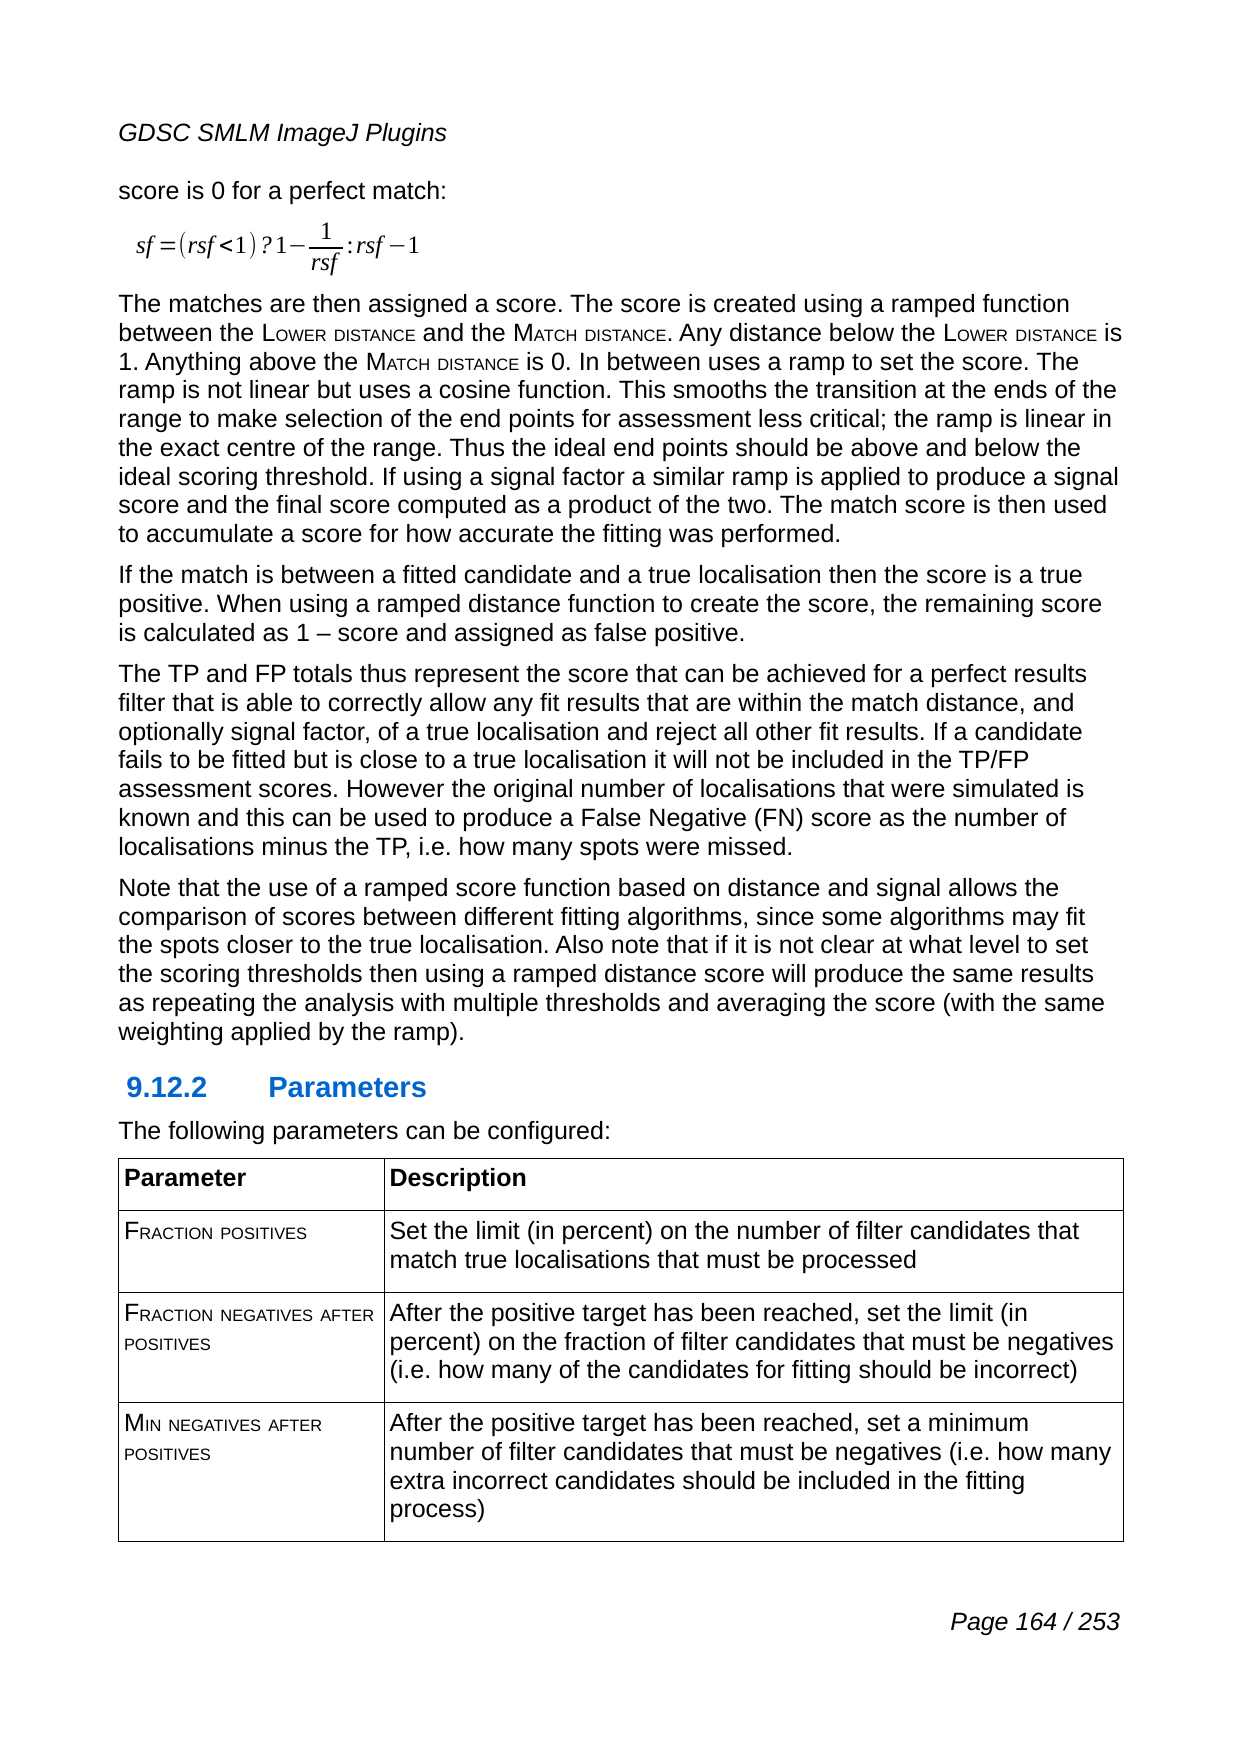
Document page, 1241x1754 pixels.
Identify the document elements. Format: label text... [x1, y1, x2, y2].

text score is 0 for a perfect match: [118, 176, 1122, 205]
text The TP and FP totals thus represent the score that can be achieved for a perfect results filter that is able to correctly allow any fit results that are within the match distance, and optionally signal factor, of a true localisation and reject all other fit results. If a candidate fails to be fitted but is close to a true localisation it will not be included in the TP/FP assessment scores. However the original number of localisations that were simulated is known and this can be used to produce a False Negative (FN) score as the number of localisations minus the TP, i.e. how many spots were missed. [118, 659, 1122, 860]
text The matches are then assigned a score. The score is created using a ramped function between the Lower distance and the Match distance. Any distance below the Lower distance is 1. Anything above the Match distance is 0. In between uses a ramp to set the score. The ramp is not linear but uses a cosine function. This smooths the transition at the ends of the range to make selection of the end points for assessment less critical; the ramp is linear in the exact centre of the range. Thus the ideal end points should be above and below the ideal scoring threshold. If using a signal factor a similar ramp is applied to produce a signal score and the final score computed as a product of the two. The match score is then used to accumulate a score for how accurate the fitting was performed. [118, 289, 1122, 548]
table_cell After the positive target has been reached, set the limit (in percent) on the fraction of filter candidates that must be negatives (i.e. how many of the candidates for fitting should be incorrect) [385, 1293, 1123, 1402]
table_cell After the positive target has been reached, set a minimum number of filter candidates that must be negatives (i.e. how many extra incorrect candidates should be included in the fitting process) [385, 1403, 1123, 1541]
table_cell Fraction negatives after positives [119, 1293, 384, 1402]
table_cell Set the limit (in percent) on the number of filter candidates that match true localisations that must be processed [385, 1211, 1123, 1292]
table_cell Min negatives after positives [119, 1403, 384, 1541]
table_header Description [385, 1159, 1123, 1210]
text Note that the use of a ramped score function based on distance and signal allows the comparison of scores between different fitting algorithms, since some algorithms may fit the spots closer to the true localisation. Also note that if it is not clear at what level to set the scoring thresholds then using a ramped distance score will produce the same results as repeating the analysis with multiple thresholds and averaging the score (with the same weighting applied by the ramp). [118, 873, 1122, 1045]
text The following parameters can be configured: [118, 1116, 1122, 1145]
subtitle Parameters [118, 1070, 1122, 1104]
table_cell Fraction positives [119, 1211, 384, 1292]
text If the match is between a fitted candidate and a true localisation then the score is a true positive. When using a ramped distance function to create the score, the remaining score is calculated as 1 – score and assigned as false positive. [118, 560, 1122, 647]
table_header Parameter [119, 1159, 384, 1210]
